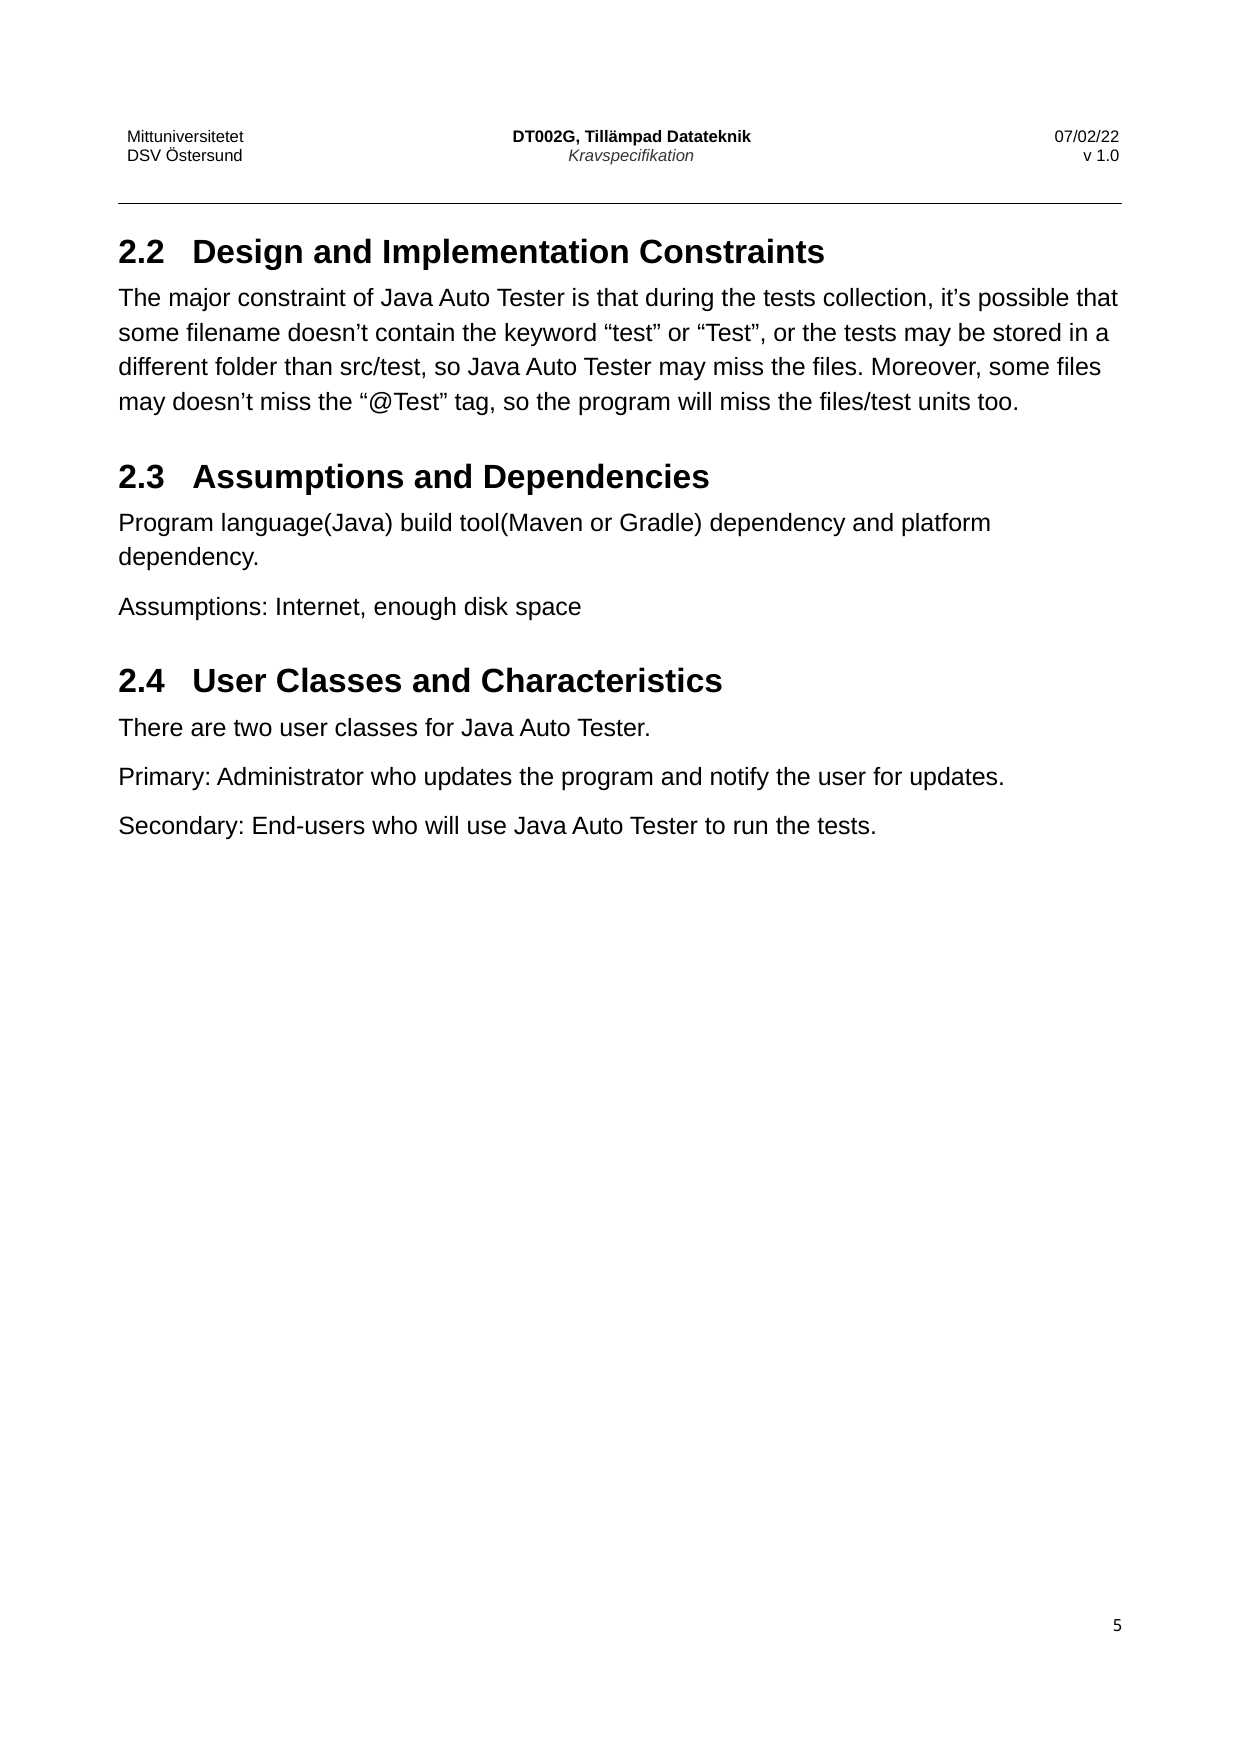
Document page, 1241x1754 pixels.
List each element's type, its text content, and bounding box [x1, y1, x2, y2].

text There are two user classes for Java Auto Tester. [118, 712, 1122, 741]
subtitle Design and Implementation Constraints [118, 232, 1122, 271]
subtitle User Classes and Characteristics [118, 661, 1122, 700]
text Secondary: End-users who will use Java Auto Tester to run the tests. [118, 811, 1122, 839]
subtitle Assumptions and Dependencies [118, 457, 1122, 495]
text Assumptions: Internet, enough disk space [118, 591, 1122, 620]
text Program language(Java) build tool(Maven or Gradle) dependency and platform dependency. [118, 508, 1122, 571]
text The major constraint of Java Auto Tester is that during the tests collection, it’s possible that some filename doesn’t contain the keyword “test” or “Test”, or the tests may be stored in a different folder than src/test, so Java Auto Tester may miss the files. Moreover, some files may doesn’t miss the “@Test” tag, so the program will miss the files/test units too. [118, 283, 1122, 416]
text Primary: Administrator who updates the program and notify the user for updates. [118, 762, 1122, 790]
